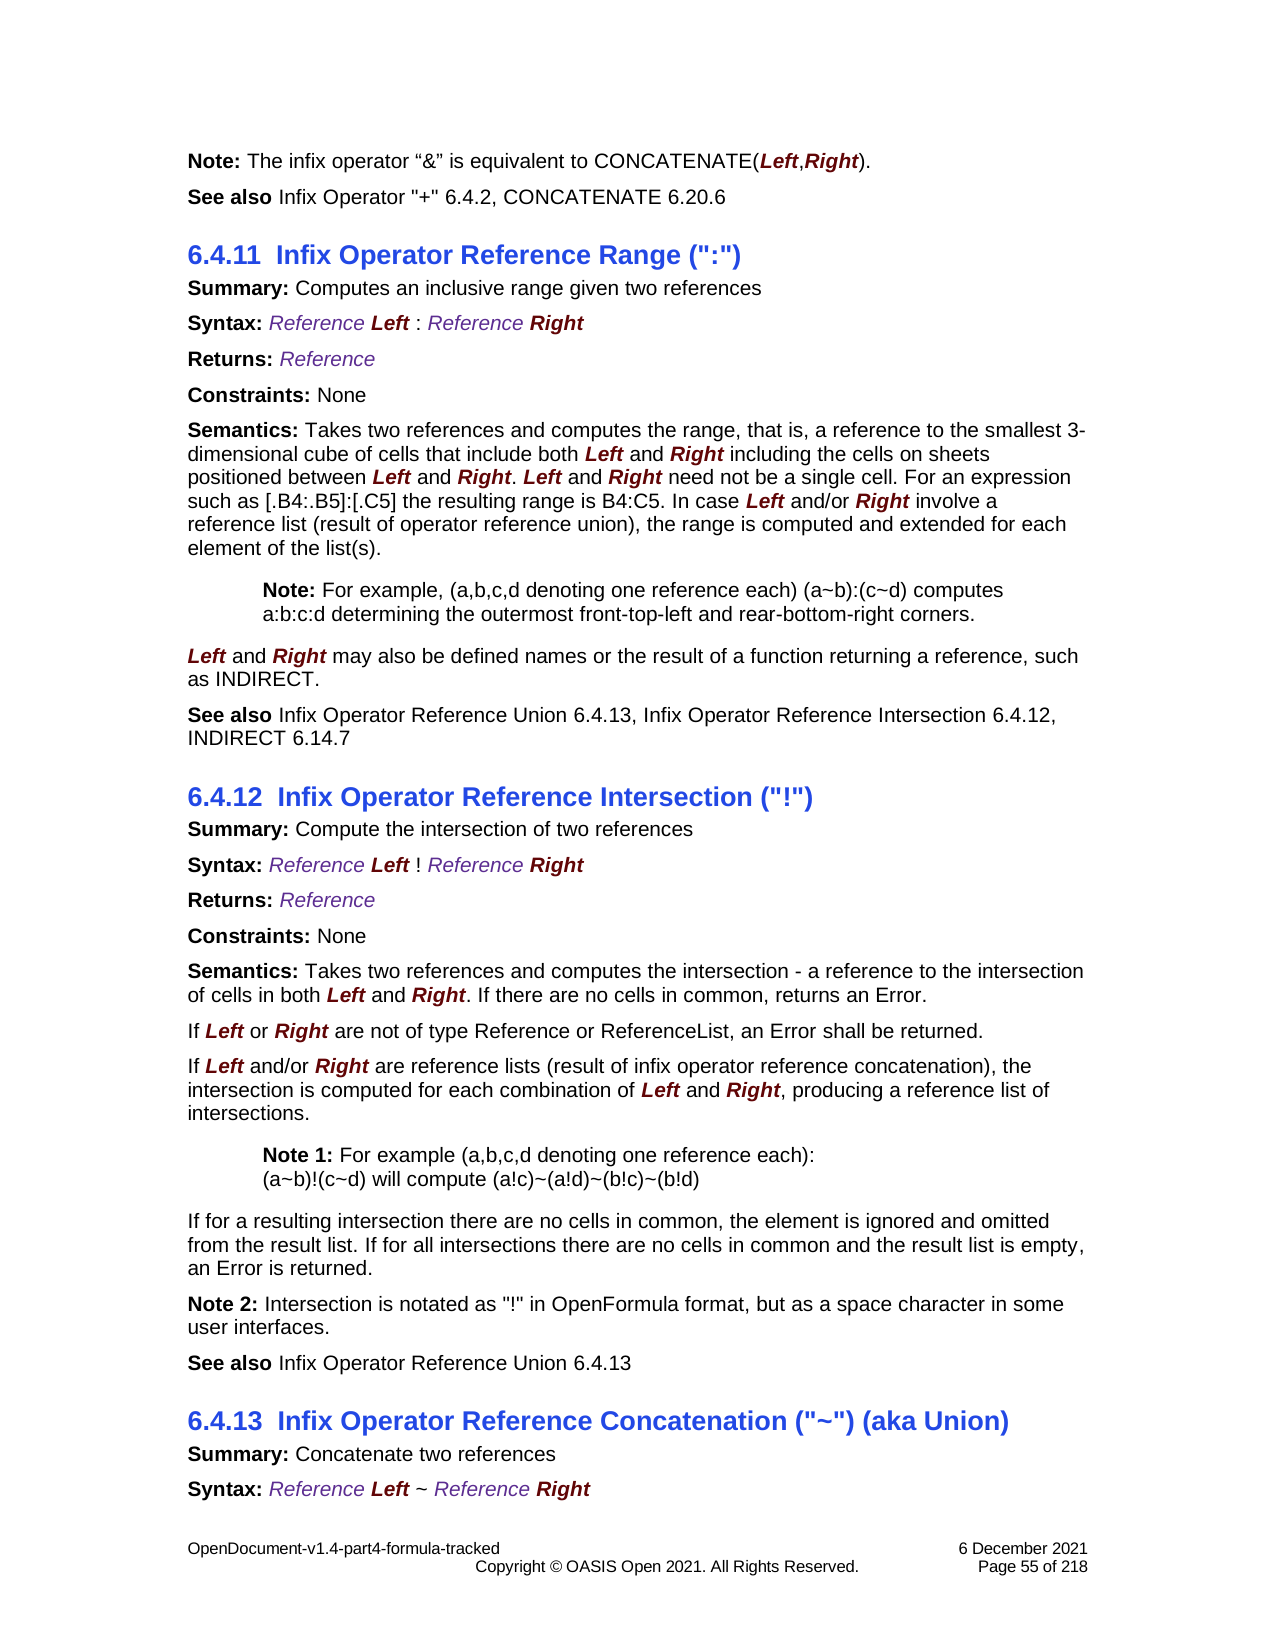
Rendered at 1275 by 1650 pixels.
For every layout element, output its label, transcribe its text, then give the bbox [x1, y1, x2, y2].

text Returns: Reference [187, 889, 1088, 912]
subtitle Infix Operator Reference Intersection ("!") [187, 781, 1088, 811]
text Note: The infix operator “&” is equivalent to CONCATENATE(Left,Right). [187, 150, 1088, 173]
text Note: For example, (a,b,c,d denoting one reference each) (a~b):(c~d) computes a:b:c:d determining the outermost front-top-left and rear-bottom-right corners. [262, 578, 1013, 626]
text Returns: Reference [187, 347, 1088, 371]
text Left and Right may also be defined names or the result of a function returning a reference, such as INDIRECT. [187, 644, 1088, 691]
text Constraints: None [187, 383, 1088, 407]
text Summary: Compute the intersection of two references [187, 817, 1088, 841]
subtitle Infix Operator Reference Concatenation ("~") (aka Union) [187, 1406, 1088, 1436]
text If for a resulting intersection there are no cells in common, the element is ignored and omitted from the result list. If for all intersections there are no cells in common and the result list is empty, an Error is returned. [187, 1209, 1088, 1280]
text If Left or Right are not of type Reference or ReferenceList, an Error shall be returned. [187, 1019, 1088, 1043]
text See also Infix Operator Reference Union 6.4.13 [187, 1351, 1088, 1375]
text See also Infix Operator "+" 6.4.2, CONCATENATE 6.20.6 [187, 186, 1088, 209]
text Semantics: Takes two references and computes the intersection - a reference to the intersection of cells in both Left and Right. If there are no cells in common, returns an Error. [187, 960, 1088, 1007]
text Syntax: Reference Left : Reference Right [187, 312, 1088, 335]
subtitle Infix Operator Reference Range (":") [187, 240, 1088, 270]
text Summary: Computes an inclusive range given two references [187, 276, 1088, 300]
text Note 2: Intersection is notated as "!" in OpenFormula format, but as a space character in some user interfaces. [187, 1292, 1088, 1339]
text Syntax: Reference Left ! Reference Right [187, 853, 1088, 877]
text Syntax: Reference Left ~ Reference Right [187, 1478, 1088, 1501]
text Note 1: For example (a,b,c,d denoting one reference each): (a~b)!(c~d) will compute (a!c)~(a!d)~(b!c)~(b!d) [262, 1144, 1013, 1191]
text Constraints: None [187, 924, 1088, 948]
text If Left and/or Right are reference lists (result of infix operator reference concatenation), the intersection is computed for each combination of Left and Right, producing a reference list of intersections. [187, 1055, 1088, 1125]
text See also Infix Operator Reference Union 6.4.13, Infix Operator Reference Intersection 6.4.12, INDIRECT 6.14.7 [187, 703, 1088, 750]
text Semantics: Takes two references and computes the range, that is, a reference to the smallest 3-dimensional cube of cells that include both Left and Right including the cells on sheets positioned between Left and Right. Left and Right need not be a single cell. For an expression such as [.B4:.B5]:[.C5] the resulting range is B4:C5. In case Left and/or Right involve a reference list (result of operator reference union), the range is computed and extended for each element of the list(s). [187, 419, 1088, 560]
text Summary: Concatenate two references [187, 1442, 1088, 1466]
